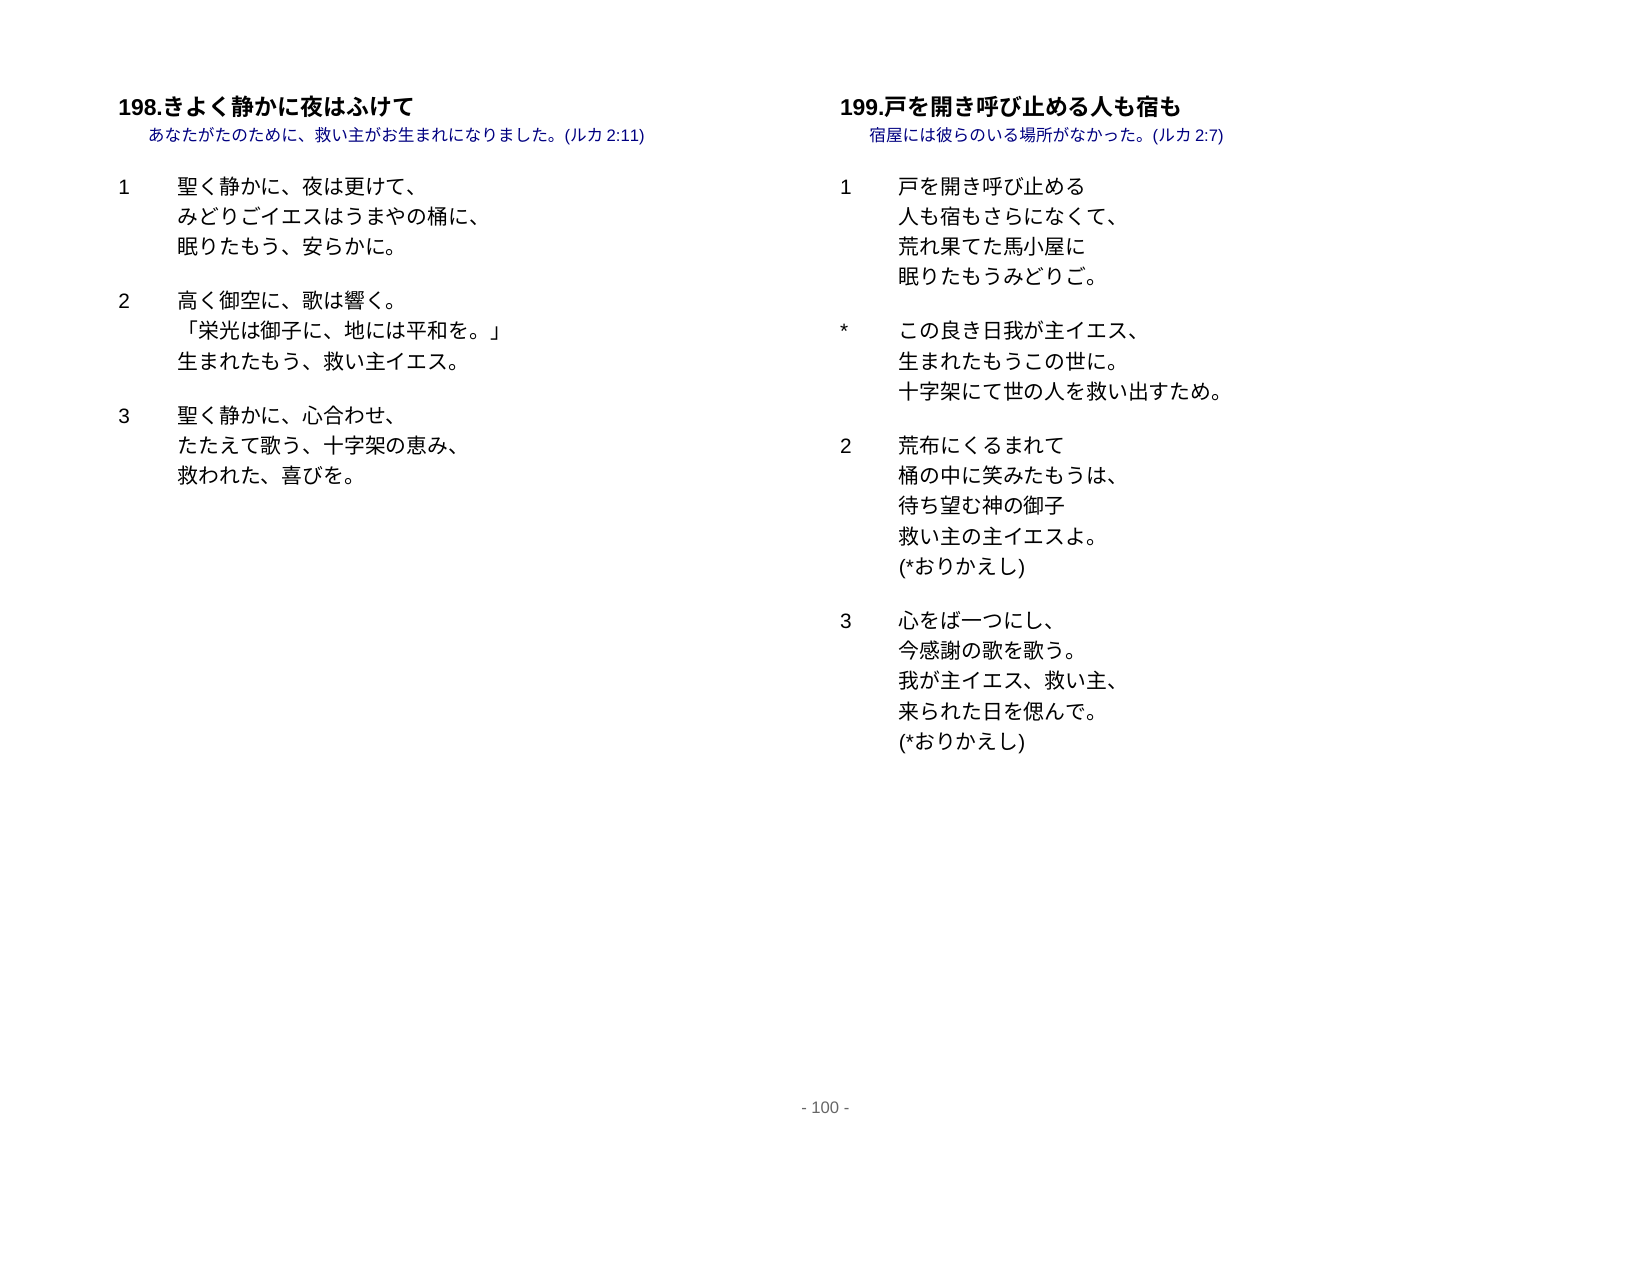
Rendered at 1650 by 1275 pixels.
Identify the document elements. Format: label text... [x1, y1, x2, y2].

text * この良き日我が主イエス、 [840, 315, 1532, 345]
text (*おりかえし) [840, 550, 1532, 580]
text 待ち望む神の御子 [840, 490, 1532, 520]
text 1 戸を開き呼び止める [840, 170, 1532, 200]
text 3 心をば一つにし、 [840, 604, 1532, 634]
text 我が主イエス、救い主、 [840, 665, 1532, 695]
text 来られた日を偲んで。 [840, 695, 1532, 725]
text 「栄光は御子に、地には平和を。｣ [118, 315, 810, 345]
text 救われた、喜びを。 [118, 459, 810, 490]
text 3 聖く静かに、心合わせ、 [118, 399, 810, 429]
text 宿屋には彼らのいる場所がなかった。(ルカ2:7) [869, 122, 1532, 146]
text 眠りたもう、安らかに。 [118, 230, 810, 261]
text 今感謝の歌を歌う。 [840, 634, 1532, 665]
text 2 高く御空に、歌は響く。 [118, 284, 810, 315]
text (*おりかえし) [840, 725, 1532, 755]
text 荒れ果てた馬小屋に [840, 230, 1532, 261]
text 十字架にて世の人を救い出すため。 [840, 375, 1532, 405]
text 桶の中に笑みたもうは、 [840, 459, 1532, 490]
title 198.きよく静かに夜はふけて [118, 88, 810, 122]
text 生まれたもう、救い主イエス。 [118, 345, 810, 375]
text 人も宿もさらになくて、 [840, 200, 1532, 230]
text 1 聖く静かに、夜は更けて、 [118, 170, 810, 200]
text 救い主の主イエスよ。 [840, 520, 1532, 550]
text たたえて歌う、十字架の恵み、 [118, 429, 810, 459]
text あなたがたのために、救い主がお生まれになりました。(ルカ2:11) [148, 122, 810, 146]
title 199.戸を開き呼び止める人も宿も [840, 88, 1532, 122]
text 2 荒布にくるまれて [840, 429, 1532, 459]
text 生まれたもうこの世に。 [840, 345, 1532, 375]
text 眠りたもうみどりご。 [840, 261, 1532, 291]
text みどりごイエスはうまやの桶に、 [118, 200, 810, 230]
